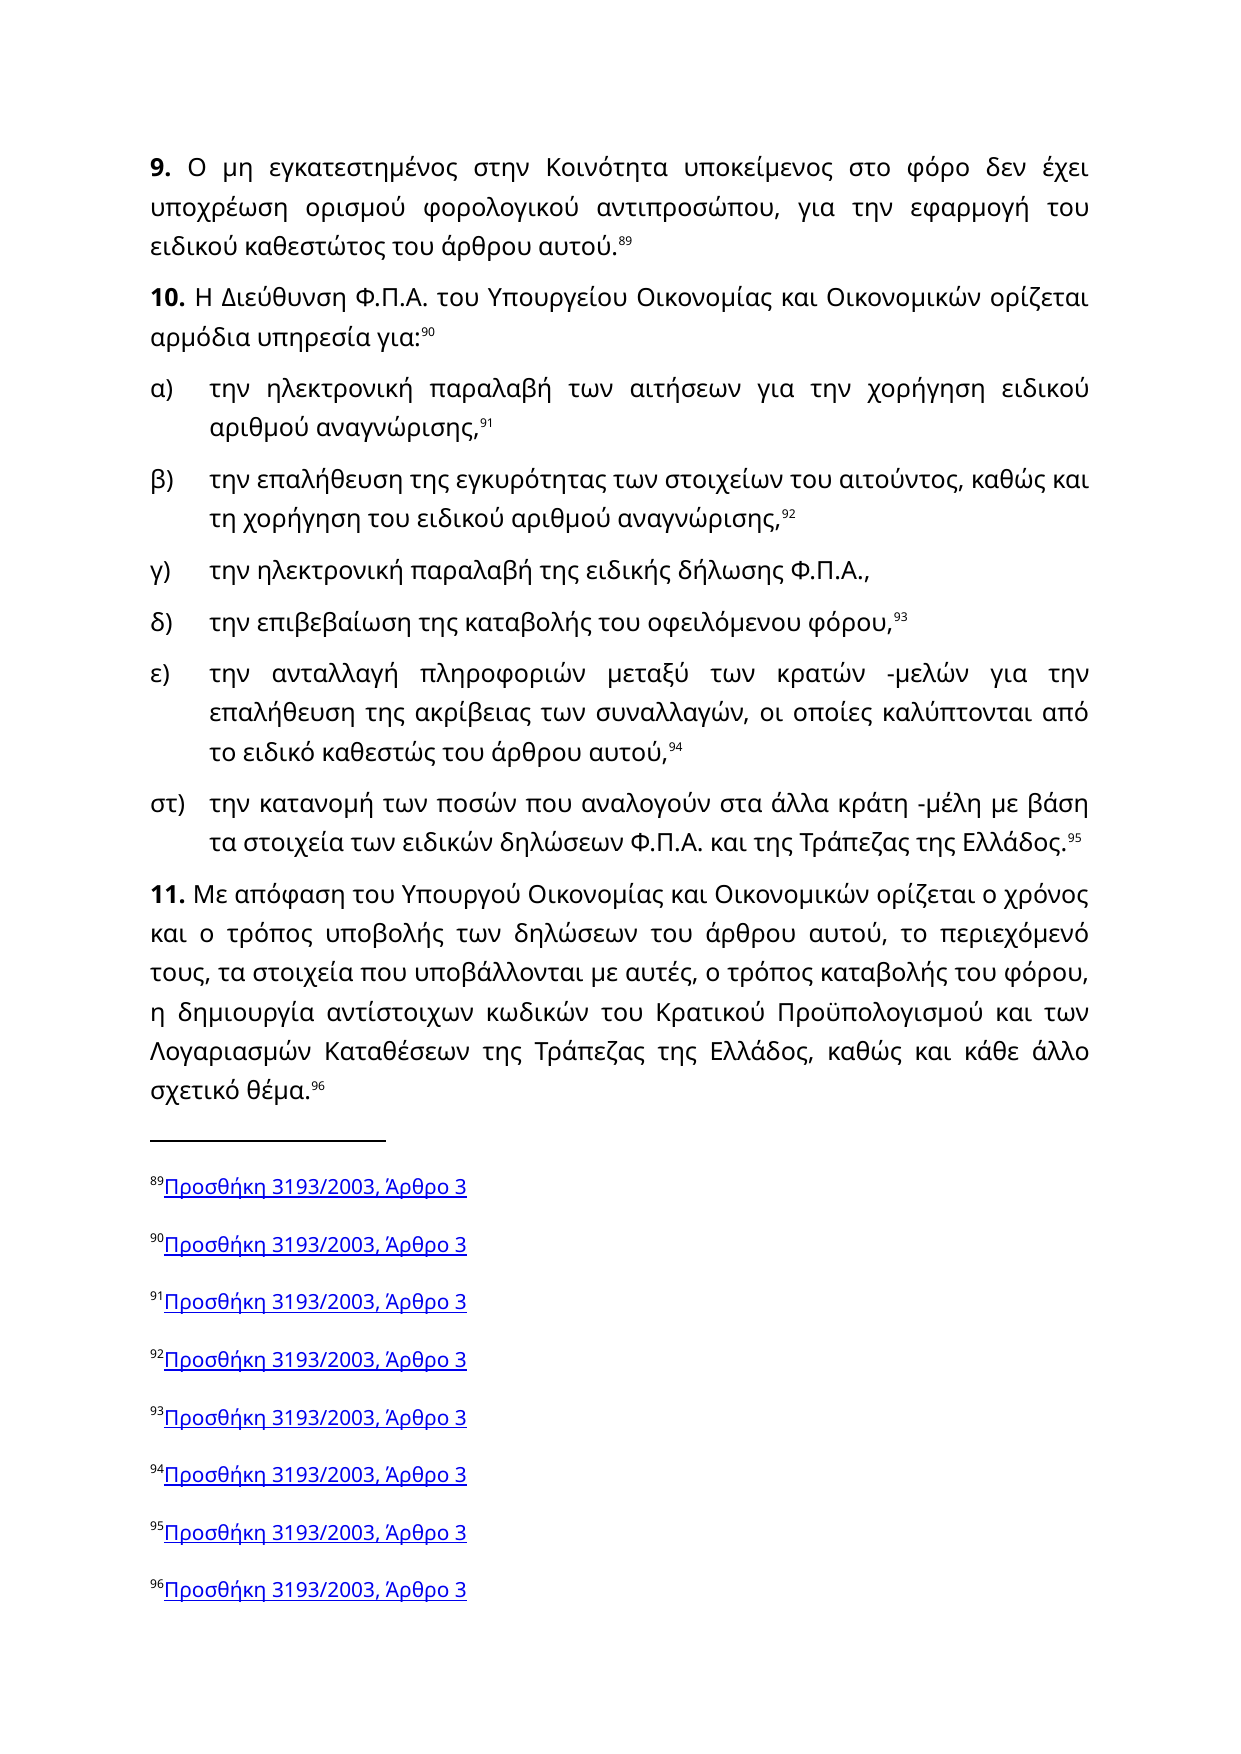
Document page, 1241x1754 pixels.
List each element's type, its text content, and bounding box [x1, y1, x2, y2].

list α) την ηλεκτρονική παραλαβή των αιτήσεων για την χορήγηση ειδικού αριθμού αναγνώρισης, [150, 371, 1090, 444]
text Προσθήκη 3193/2003, Άρθρο 3 [150, 1230, 1090, 1258]
text Προσθήκη 3193/2003, Άρθρο 3 [150, 1345, 1090, 1373]
text Προσθήκη 3193/2003, Άρθρο 3 [150, 1403, 1090, 1431]
list στ) την κατανομή των ποσών που αναλογούν στα άλλα κράτη -μέλη με βάση τα στοιχεία των ειδικών δηλώσεων Φ.Π.Α. και της Τράπεζας της Ελλάδος. [150, 786, 1090, 859]
text Προσθήκη 3193/2003, Άρθρο 3 [150, 1576, 1090, 1604]
list β) την επαλήθευση της εγκυρότητας των στοιχείων του αιτούντος, καθώς και τη χορήγηση του ειδικού αριθμού αναγνώρισης, [150, 462, 1090, 535]
text 9. Ο μη εγκατεστημένος στην Κοινότητα υποκείμενος στο φόρο δεν έχει υποχρέωση ορισμού φορολογικού αντιπροσώπου, για την εφαρμογή του ειδικού καθεστώτος του άρθρου αυτού. [150, 150, 1090, 262]
text 10. Η Διεύθυνση Φ.Π.Α. του Υπουργείου Οικονομίας και Οικονομικών ορίζεται αρμόδια υπηρεσία για: [150, 280, 1090, 353]
text 11. Με απόφαση του Υπουργού Οικονομίας και Οικονομικών ορίζεται ο χρόνος και ο τρόπος υποβολής των δηλώσεων του άρθρου αυτού, το περιεχόμενό τους, τα στοιχεία που υποβάλλονται με αυτές, ο τρόπος καταβολής του φόρου, η δημιουργία αντίστοιχων κωδικών του Κρατικού Προϋπολογισμού και των Λογαριασμών Καταθέσεων της Τράπεζας της Ελλάδος, καθώς και κάθε άλλο σχετικό θέμα. [150, 877, 1090, 1107]
list δ) την επιβεβαίωση της καταβολής του οφειλόμενου φόρου, [150, 604, 1090, 638]
text Προσθήκη 3193/2003, Άρθρο 3 [150, 1518, 1090, 1546]
text Προσθήκη 3193/2003, Άρθρο 3 [150, 1287, 1090, 1316]
text Προσθήκη 3193/2003, Άρθρο 3 [150, 1172, 1090, 1201]
text Προσθήκη 3193/2003, Άρθρο 3 [150, 1460, 1090, 1489]
list γ) την ηλεκτρονική παραλαβή της ειδικής δήλωσης Φ.Π.Α., [150, 552, 1090, 587]
list ε) την ανταλλαγή πληροφοριών μεταξύ των κρατών -μελών για την επαλήθευση της ακρίβειας των συναλλαγών, οι οποίες καλύπτονται από το ειδικό καθεστώς του άρθρου αυτού, [150, 656, 1090, 768]
